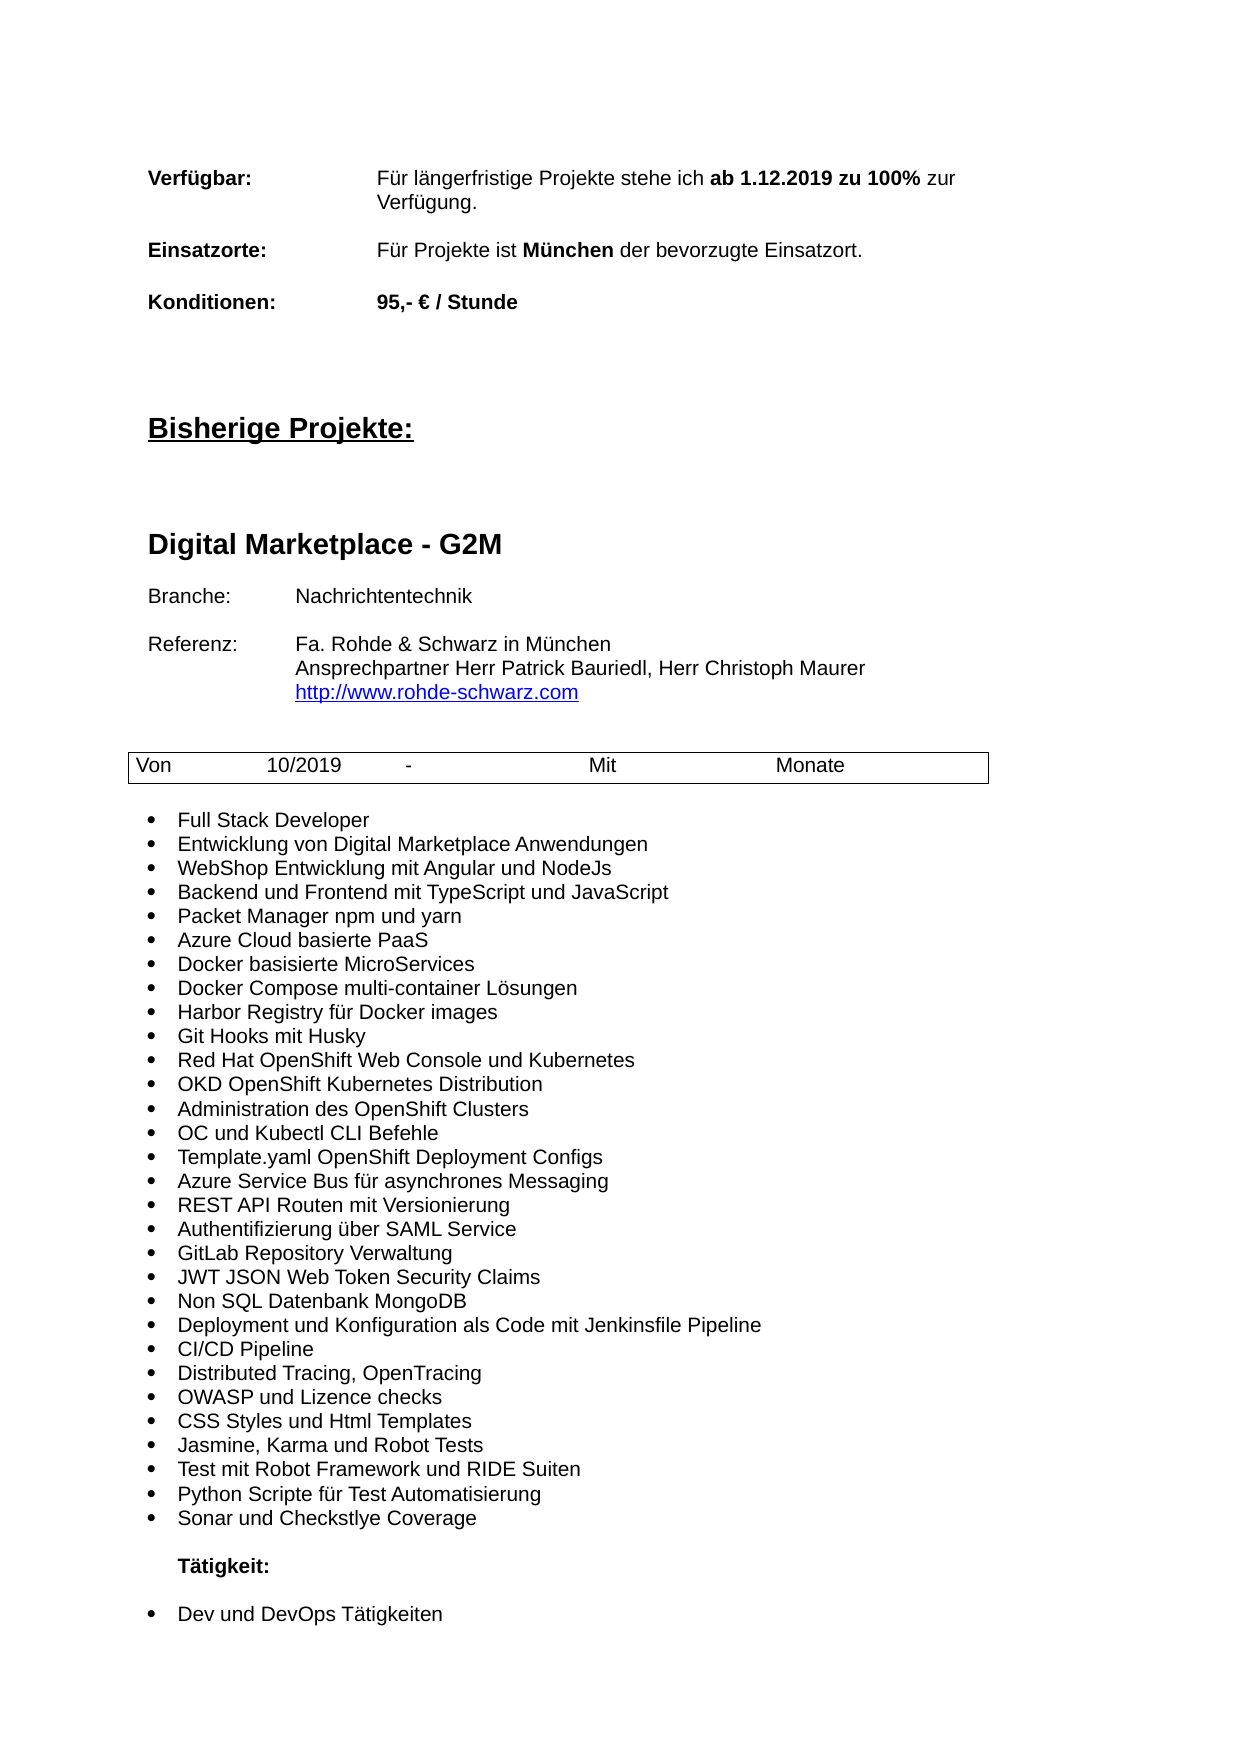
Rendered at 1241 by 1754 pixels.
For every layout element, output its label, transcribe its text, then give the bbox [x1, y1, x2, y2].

list OC und Kubectl CLI Befehle [148, 1120, 1110, 1144]
text Branche: Nachrichtentechnik [148, 584, 1110, 608]
table_cell Für Projekte ist München der bevorzugte Einsatzort. [369, 238, 1063, 290]
text Referenz: Fa. Rohde & Schwarz in München [148, 632, 1110, 656]
list Template.yaml OpenShift Deployment Configs [148, 1144, 1110, 1168]
list WebShop Entwicklung mit Angular und NodeJs [148, 856, 1110, 880]
list Docker Compose multi-container Lösungen [148, 976, 1110, 1000]
list Sonar und Checkstlye Coverage [148, 1505, 1110, 1529]
list Authentifizierung über SAML Service [148, 1217, 1110, 1241]
list Backend und Frontend mit TypeScript und JavaScript [148, 880, 1110, 904]
table_header Monate [763, 753, 988, 783]
list CI/CD Pipeline [148, 1337, 1110, 1361]
list Non SQL Datenbank MongoDB [148, 1289, 1110, 1313]
table_cell [369, 142, 1063, 166]
list Distributed Tracing, OpenTracing [148, 1361, 1110, 1385]
subtitle Bisherige Projekte: [148, 411, 1110, 444]
table_header 10/2019 [259, 753, 398, 783]
table_cell [140, 142, 369, 166]
list GitLab Repository Verwaltung [148, 1241, 1110, 1265]
subtitle Digital Marketplace - G2M [148, 527, 1110, 560]
table_cell 95,- € / Stunde [369, 290, 1063, 338]
table_header Von [129, 753, 259, 783]
table_header [420, 753, 581, 783]
list REST API Routen mit Versionierung [148, 1193, 1110, 1217]
table_header Mit [581, 753, 762, 783]
text http://www.rohde-schwarz.com [221, 680, 1110, 704]
table_cell Für längerfristige Projekte stehe ich ab 1.12.2019 zu 100% zur Verfügung. [369, 166, 1063, 238]
list Red Hat OpenShift Web Console und Kubernetes [148, 1048, 1110, 1072]
list OWASP und Lizence checks [148, 1385, 1110, 1409]
list Packet Manager npm und yarn [148, 904, 1110, 928]
list JWT JSON Web Token Security Claims [148, 1265, 1110, 1289]
table_cell Einsatzorte: [140, 238, 369, 290]
list Administration des OpenShift Clusters [148, 1096, 1110, 1120]
list Deployment und Konfiguration als Code mit Jenkinsfile Pipeline [148, 1313, 1110, 1337]
list Azure Service Bus für asynchrones Messaging [148, 1168, 1110, 1193]
table_cell Konditionen: [140, 290, 369, 338]
list Dev und DevOps Tätigkeiten [148, 1601, 1110, 1625]
list Test mit Robot Framework und RIDE Suiten [148, 1457, 1110, 1481]
table_header - [398, 753, 420, 783]
list Full Stack Developer [148, 808, 1110, 832]
list Docker basisierte MicroServices [148, 952, 1110, 976]
list Git Hooks mit Husky [148, 1024, 1110, 1048]
list Python Scripte für Test Automatisierung [148, 1481, 1110, 1505]
list CSS Styles und Html Templates [148, 1409, 1110, 1433]
list Azure Cloud basierte PaaS [148, 928, 1110, 952]
list Tätigkeit: [148, 1553, 1110, 1577]
list Entwicklung von Digital Marketplace Anwendungen [148, 832, 1110, 856]
list Harbor Registry für Docker images [148, 1000, 1110, 1024]
table_cell Verfügbar: [140, 166, 369, 238]
list OKD OpenShift Kubernetes Distribution [148, 1072, 1110, 1096]
text Ansprechpartner Herr Patrick Bauriedl, Herr Christoph Maurer [148, 656, 1110, 680]
list Jasmine, Karma und Robot Tests [148, 1433, 1110, 1457]
